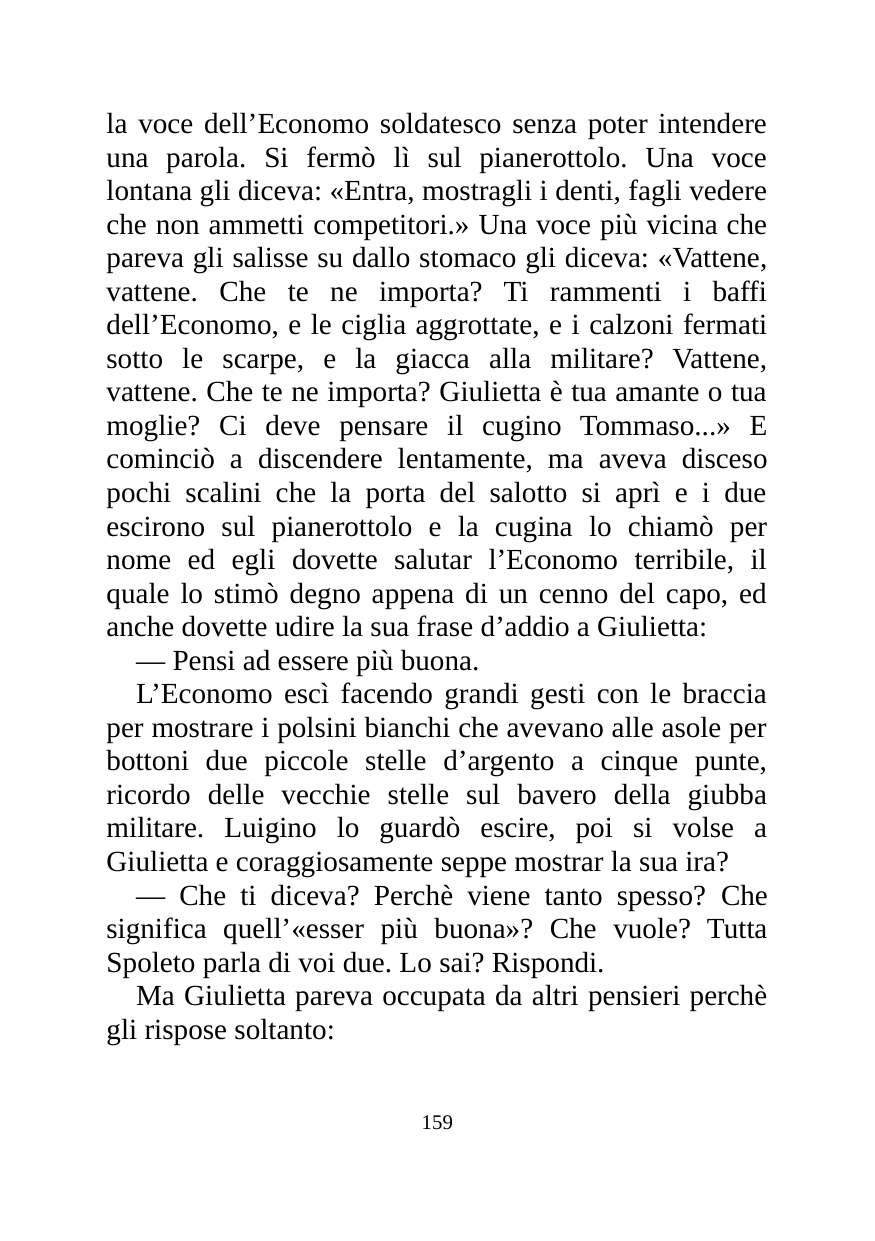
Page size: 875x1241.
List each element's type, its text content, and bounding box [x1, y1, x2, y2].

text la voce dell’Economo soldatesco senza poter intendere una parola. Si fermò lì sul pianerottolo. Una voce lontana gli diceva: «Entra, mostragli i denti, fagli vedere che non ammetti competitori.» Una voce più vicina che pareva gli salisse su dallo stomaco gli diceva: «Vattene, vattene. Che te ne importa? Ti rammenti i baffi dell’Economo, e le ciglia aggrottate, e i calzoni fermati sotto le scarpe, e la giacca alla militare? Vattene, vattene. Che te ne importa? Giulietta è tua amante o tua moglie? Ci deve pensare il cugino Tommaso...» E cominciò a discendere lentamente, ma aveva disceso pochi scalini che la porta del salotto si aprì e i due escirono sul pianerottolo e la cugina lo chiamò per nome ed egli dovette salutar l’Economo terribile, il quale lo stimò degno appena di un cenno del capo, ed anche dovette udire la sua frase d’addio a Giulietta: [106, 106, 768, 643]
text L’Economo escì facendo grandi gesti con le braccia per mostrare i polsini bianchi che avevano alle asole per bottoni due piccole stelle d’argento a cinque punte, ricordo delle vecchie stelle sul bavero della giubba militare. Luigino lo guardò escire, poi si volse a Giulietta e coraggiosamente seppe mostrar la sua ira? [106, 676, 768, 878]
text Ma Giulietta pareva occupata da altri pensieri perchè gli rispose soltanto: [106, 978, 768, 1045]
text — Che ti diceva? Perchè viene tanto spesso? Che significa quell’«esser più buona»? Che vuole? Tutta Spoleto parla di voi due. Lo sai? Rispondi. [106, 878, 768, 978]
text — Pensi ad essere più buona. [106, 643, 768, 676]
